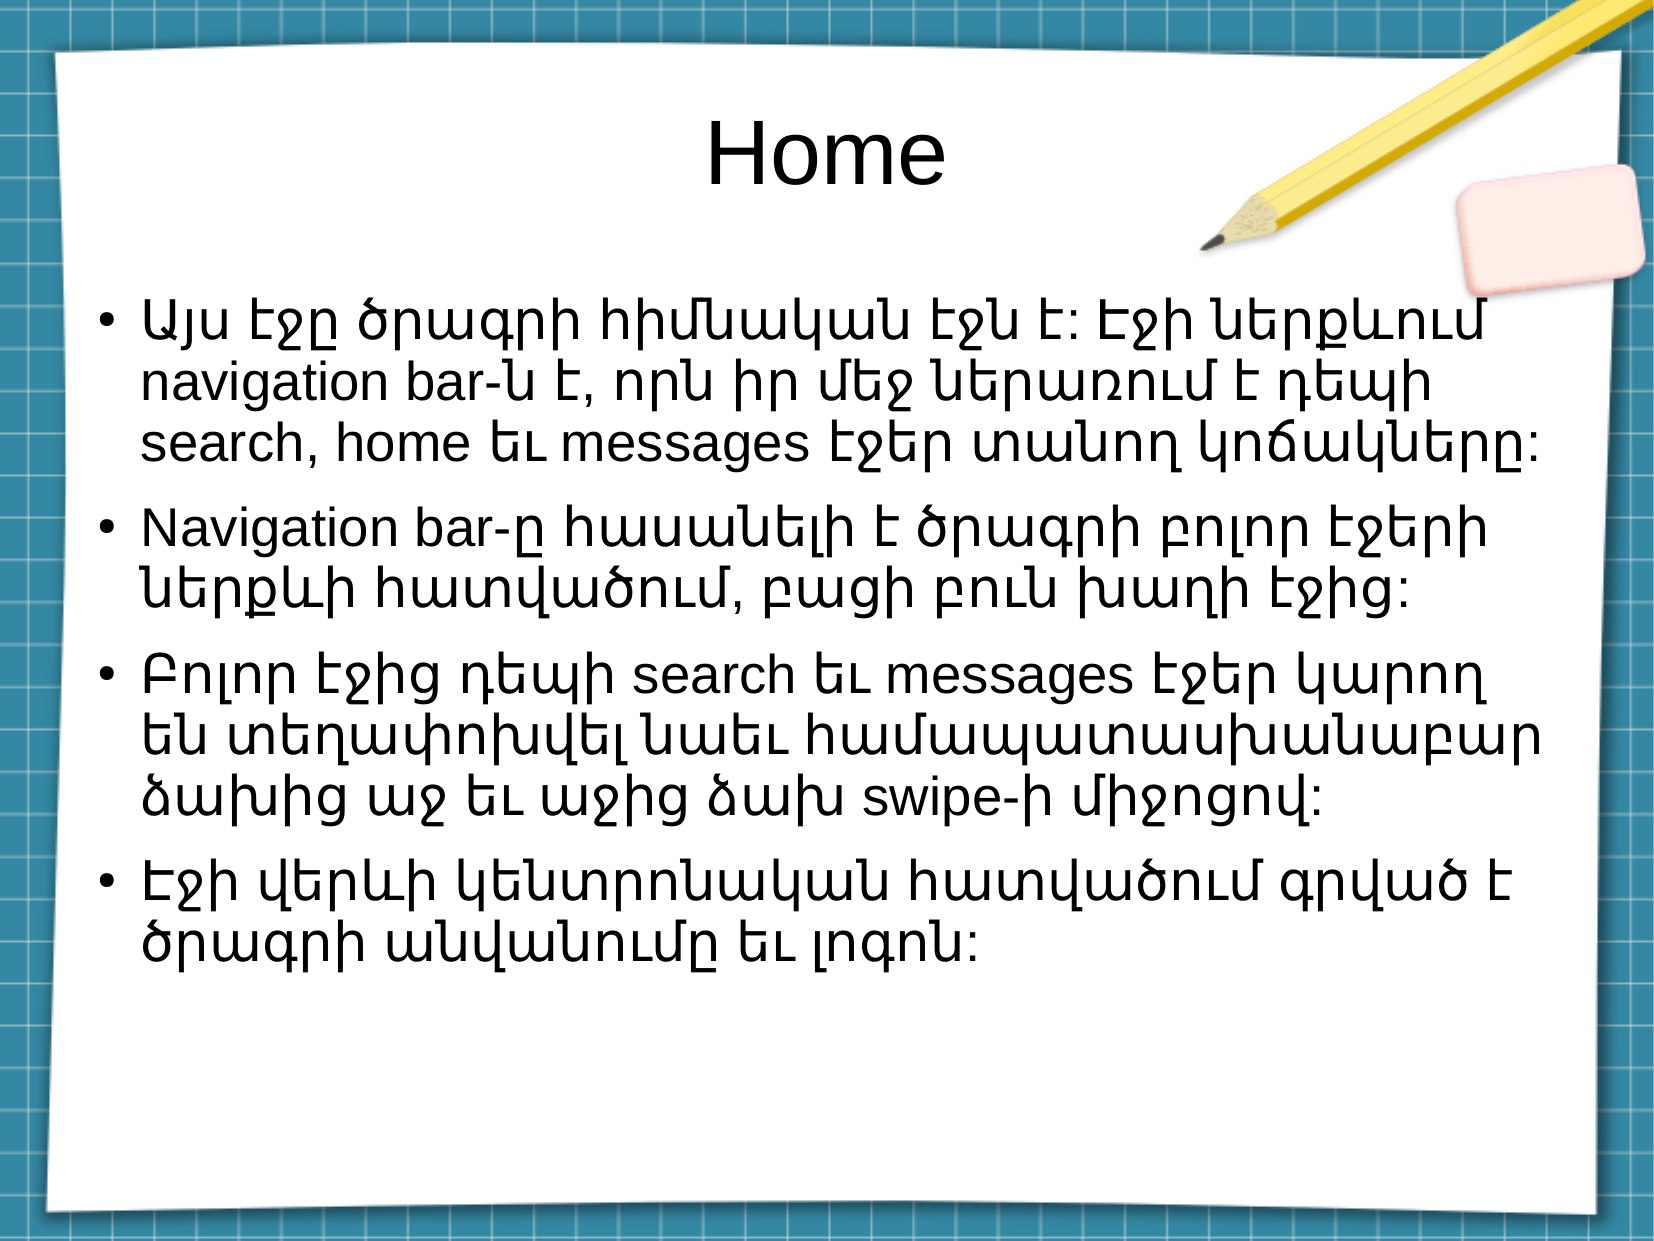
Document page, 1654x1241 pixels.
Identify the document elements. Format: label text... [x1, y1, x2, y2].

picture [0, 0, 1654, 1241]
title Home [82, 49, 1571, 257]
list Այս էջը ծրագրի հիմնական էջն է: Էջի ներքևում navigation bar-ն է, որն իր մեջ ներառում է դեպի search, home եւ messages էջեր տանող կոճակները: Navigation bar-ը հասանելի է ծրագրի բոլոր էջերի ներքևի հատվածում, բացի բուն խաղի էջից: Բոլոր էջից դեպի search եւ messages էջեր կարող են տեղափոխվել նաեւ համապատասխանաբար ձախից աջ եւ աջից ձախ swipe-ի միջոցով: Էջի վերևի կենտրոնական հատվածում գրված է ծրագրի անվանումը եւ լոգոն: [82, 290, 1571, 1010]
